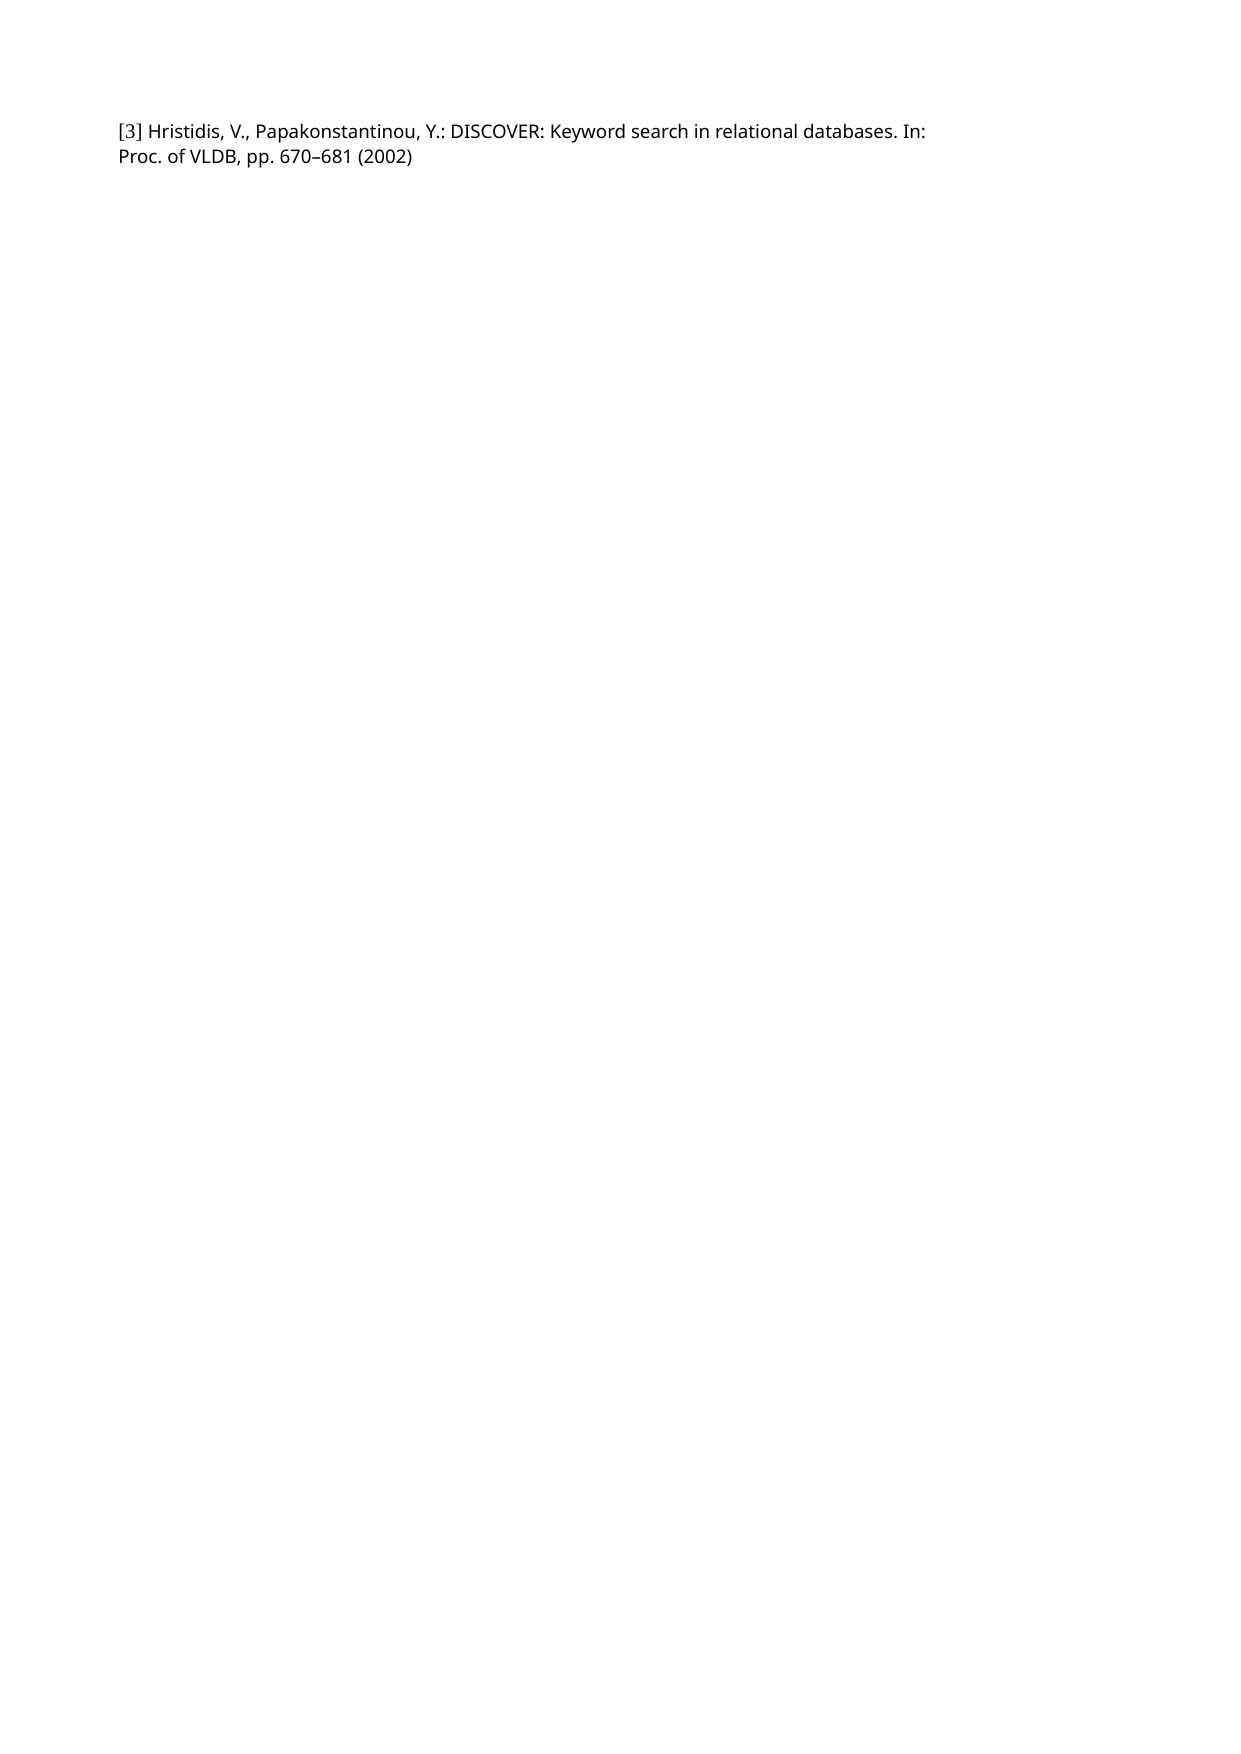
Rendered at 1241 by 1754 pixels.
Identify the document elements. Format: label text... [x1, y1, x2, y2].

text Proc. of VLDB, pp. 670–681 (2002) [118, 144, 1122, 169]
text [3] Hristidis, V., Papakonstantinou, Y.: DISCOVER: Keyword search in relational databases. In: [118, 118, 1122, 144]
